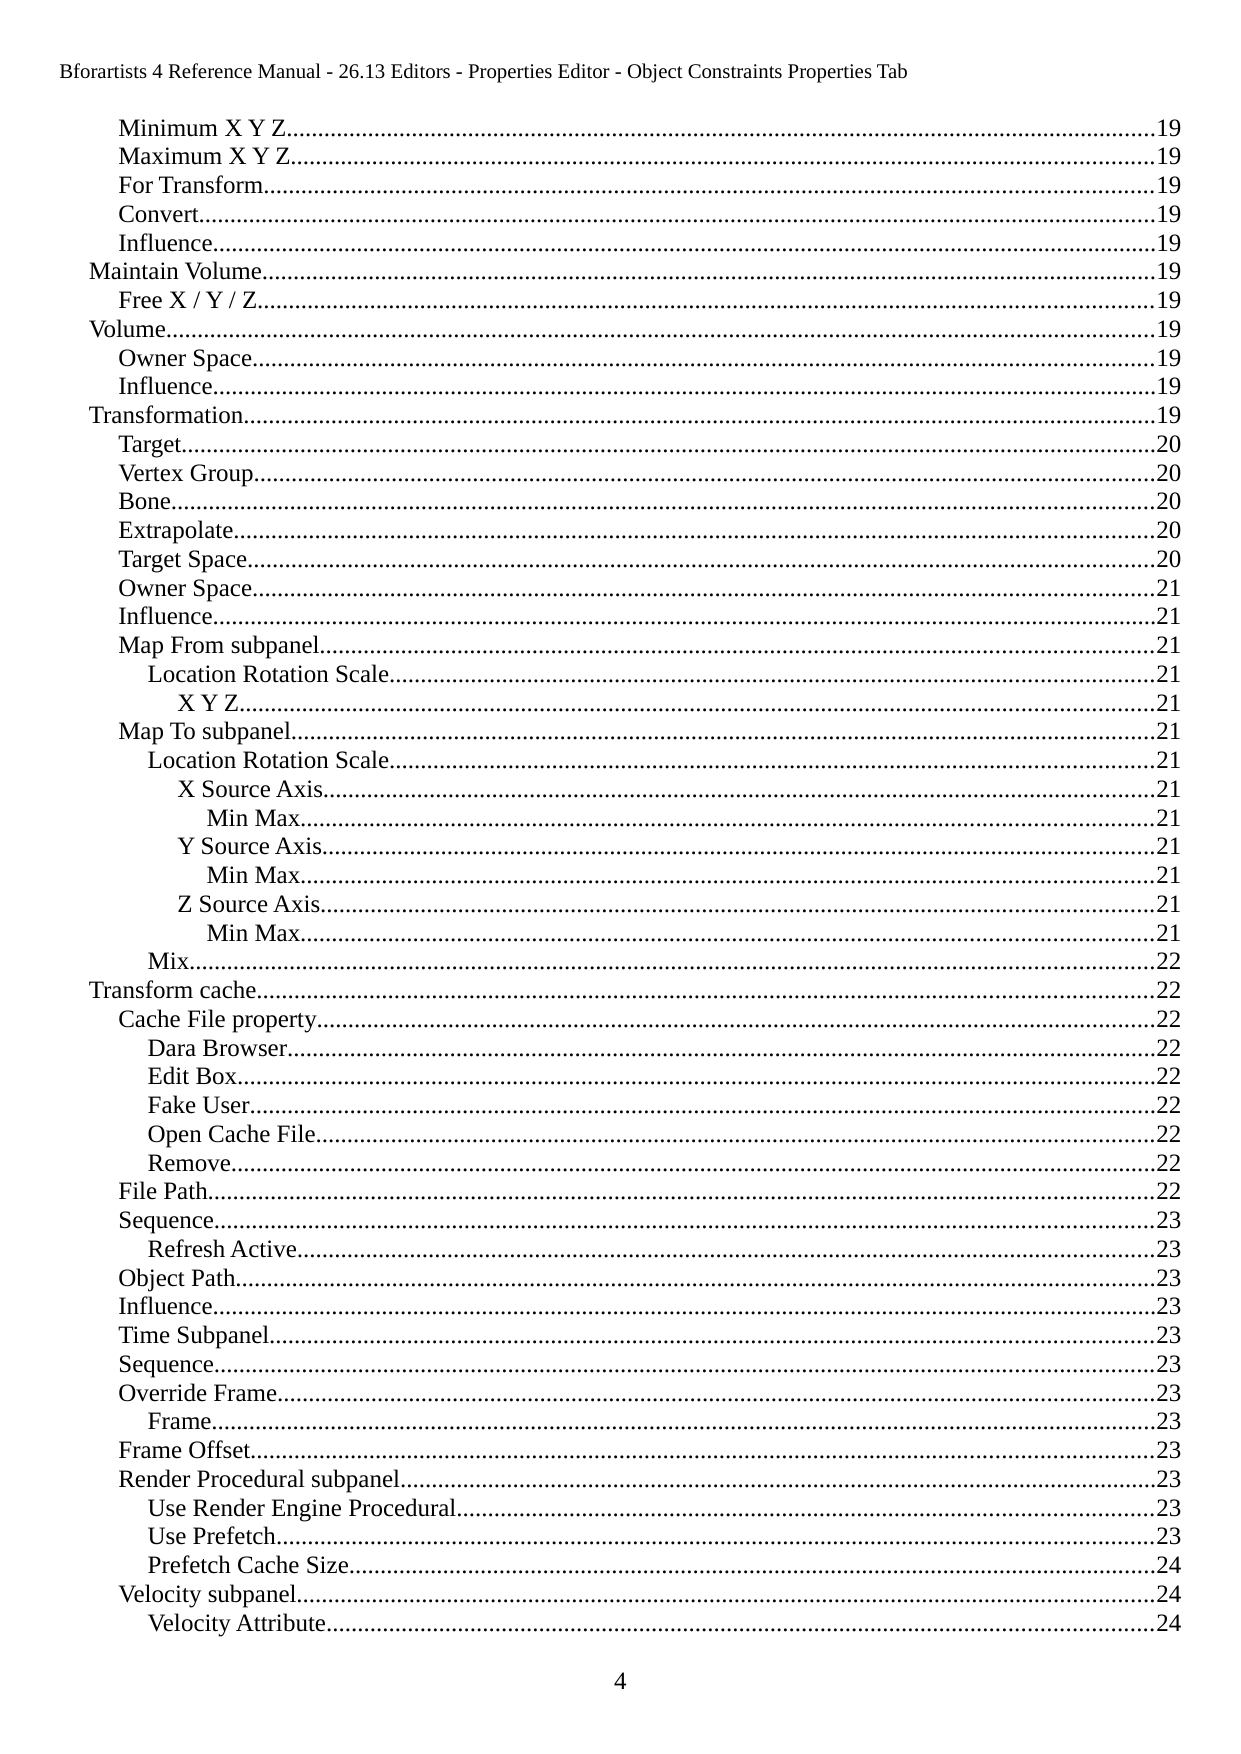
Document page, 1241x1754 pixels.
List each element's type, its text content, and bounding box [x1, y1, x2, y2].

text Min Max 21 [206, 918, 1181, 946]
text Remove 22 [147, 1148, 1181, 1176]
text Convert 19 [118, 199, 1181, 228]
text Velocity Attribute 24 [147, 1608, 1181, 1636]
text Override Frame 23 [118, 1378, 1181, 1406]
text Fake User 22 [147, 1090, 1181, 1119]
text Refresh Active 23 [147, 1234, 1181, 1263]
text Sequence 23 [118, 1349, 1181, 1378]
text Extrapolate 20 [118, 515, 1181, 544]
text Owner Space 19 [118, 343, 1181, 371]
text Influence 19 [118, 371, 1181, 400]
text Time Subpanel 23 [118, 1320, 1181, 1349]
text X Source Axis 21 [177, 774, 1181, 803]
text Render Procedural subpanel 23 [118, 1464, 1181, 1493]
text Min Max 21 [206, 860, 1181, 889]
text Target 20 [118, 429, 1181, 458]
text Map To subpanel 21 [118, 716, 1181, 745]
text Use Prefetch 23 [147, 1521, 1181, 1550]
text Map From subpanel 21 [118, 630, 1181, 659]
text Owner Space 21 [118, 573, 1181, 601]
text Influence 21 [118, 601, 1181, 630]
text Maintain Volume 19 [88, 256, 1181, 285]
text Frame 23 [147, 1406, 1181, 1435]
text Target Space 20 [118, 544, 1181, 573]
text File Path 22 [118, 1176, 1181, 1205]
text Vertex Group 20 [118, 458, 1181, 486]
text For Transform 19 [118, 170, 1181, 199]
text Velocity subpanel 24 [118, 1579, 1181, 1608]
text Minimum X Y Z 19 [118, 113, 1181, 141]
text Edit Box 22 [147, 1061, 1181, 1090]
text Maximum X Y Z 19 [118, 141, 1181, 170]
text Cache File property 22 [118, 1004, 1181, 1033]
text Open Cache File 22 [147, 1119, 1181, 1148]
text Object Path 23 [118, 1263, 1181, 1291]
text Prefetch Cache Size 24 [147, 1550, 1181, 1579]
text Use Render Engine Procedural 23 [147, 1493, 1181, 1521]
text Sequence 23 [118, 1205, 1181, 1234]
text Y Source Axis 21 [177, 831, 1181, 860]
text Transform cache 22 [88, 975, 1181, 1004]
text Bone 20 [118, 486, 1181, 515]
text Location Rotation Scale 21 [147, 745, 1181, 774]
text Min Max 21 [206, 803, 1181, 831]
text Dara Browser 22 [147, 1033, 1181, 1061]
text Transformation 19 [88, 400, 1181, 429]
text Volume 19 [88, 314, 1181, 343]
text Influence 23 [118, 1291, 1181, 1320]
text Frame Offset 23 [118, 1435, 1181, 1464]
text Influence 19 [118, 228, 1181, 256]
text Free X / Y / Z 19 [118, 285, 1181, 314]
text X Y Z 21 [177, 688, 1181, 716]
text Z Source Axis 21 [177, 889, 1181, 918]
text Mix 22 [147, 946, 1181, 975]
text Location Rotation Scale 21 [147, 659, 1181, 688]
